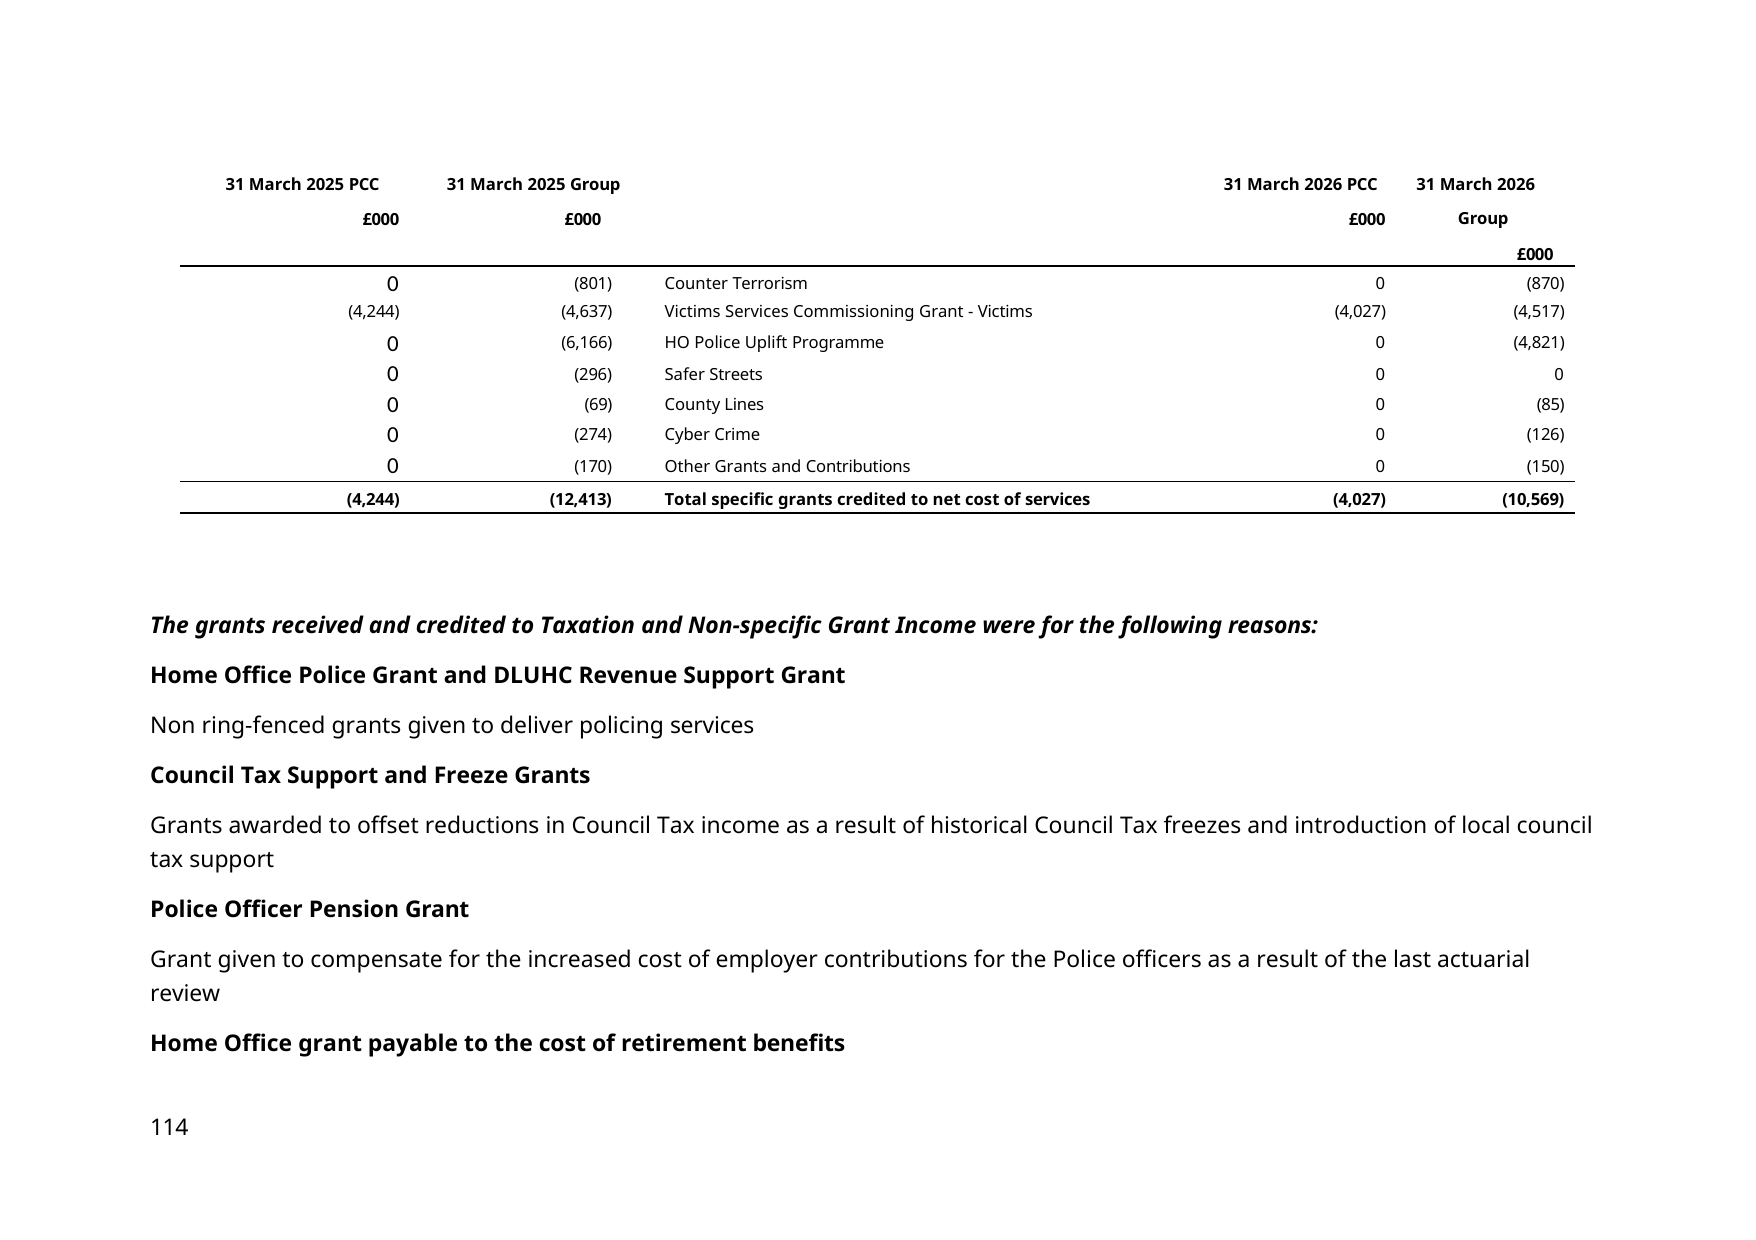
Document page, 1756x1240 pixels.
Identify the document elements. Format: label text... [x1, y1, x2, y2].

table_cell (296) [423, 360, 638, 390]
table_cell (69) [423, 390, 638, 420]
text The grants received and credited to Taxation and Non-specific Grant Income were for the following reasons: [150, 609, 1726, 640]
table_header 31 March 2025 PCC £000 [180, 172, 423, 265]
table_cell (4,244) [180, 482, 423, 512]
table_cell 0 [180, 267, 423, 297]
table_cell (4,637) [423, 297, 638, 326]
table_cell Total specific grants credited to net cost of services [638, 482, 1186, 512]
table_cell 0 [1186, 267, 1401, 297]
table_cell Other Grants and Contributions [638, 451, 1186, 481]
table_cell (870) [1401, 267, 1575, 297]
table_cell (801) [423, 267, 638, 297]
table_cell 0 [1186, 390, 1401, 420]
table_cell 0 [1401, 360, 1575, 390]
table_cell 0 [180, 420, 423, 451]
table_cell County Lines [638, 390, 1186, 420]
table_cell (274) [423, 420, 638, 451]
subtitle Home Office Police Grant and DLUHC Revenue Support Grant [150, 659, 1726, 690]
table_cell 0 [1186, 420, 1401, 451]
table_cell 0 [1186, 326, 1401, 359]
table_cell Victims Services Commissioning Grant - Victims [638, 297, 1186, 326]
table_cell 0 [180, 451, 423, 481]
table_cell (4,027) [1186, 297, 1401, 326]
text Non ring-fenced grants given to deliver policing services [150, 709, 1726, 740]
table_cell 0 [1186, 451, 1401, 481]
text Grants awarded to offset reductions in Council Tax income as a result of historical Council Tax freezes and introduction of local council tax support [150, 809, 1606, 874]
table_cell 0 [180, 326, 423, 359]
table_cell 0 [180, 360, 423, 390]
table_cell (6,166) [423, 326, 638, 359]
table_cell (85) [1401, 390, 1575, 420]
table_cell (12,413) [423, 482, 638, 512]
table_cell (4,517) [1401, 297, 1575, 326]
table_cell 0 [180, 390, 423, 420]
subtitle Police Officer Pension Grant [150, 893, 1726, 924]
table_cell Counter Terrorism [638, 267, 1186, 297]
table_header 31 March 2026 PCC £000 [1186, 172, 1401, 265]
table_cell (4,821) [1401, 326, 1575, 359]
table_cell (170) [423, 451, 638, 481]
table_cell 0 [1186, 360, 1401, 390]
table_cell (4,244) [180, 297, 423, 326]
table_cell Safer Streets [638, 360, 1186, 390]
table_cell (10,569) [1401, 482, 1575, 512]
table_header [638, 172, 1186, 265]
text Grant given to compensate for the increased cost of employer contributions for the Police officers as a result of the last actuarial review [150, 943, 1606, 1008]
table_cell (150) [1401, 451, 1575, 481]
subtitle Council Tax Support and Freeze Grants [150, 759, 1726, 790]
table_header 31 March 2026 Group £000 [1401, 172, 1575, 265]
table_cell (126) [1401, 420, 1575, 451]
table_header 31 March 2025 Group £000 [423, 172, 638, 265]
table_cell Cyber Crime [638, 420, 1186, 451]
table_cell (4,027) [1186, 482, 1401, 512]
subtitle Home Office grant payable to the cost of retirement benefits [150, 1027, 1726, 1058]
table_cell HO Police Uplift Programme [638, 326, 1186, 359]
